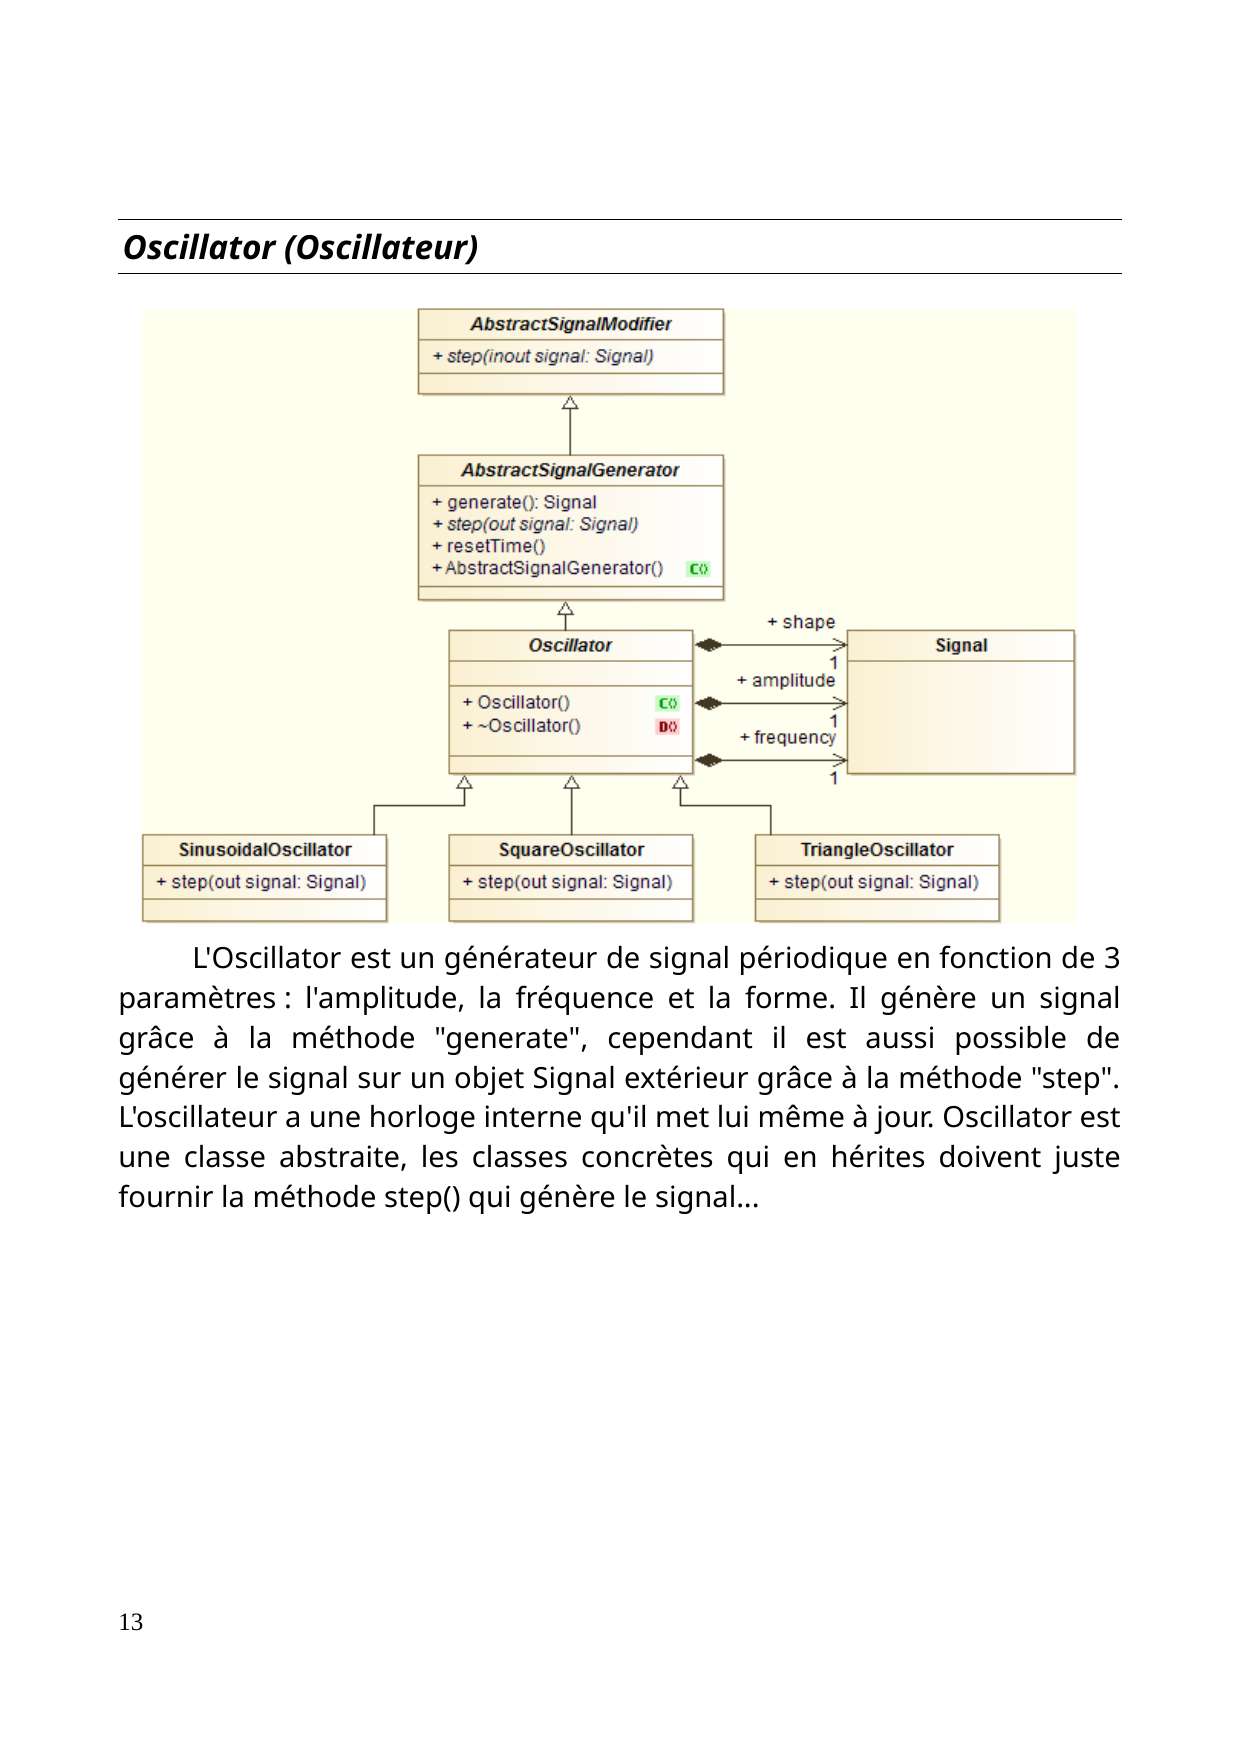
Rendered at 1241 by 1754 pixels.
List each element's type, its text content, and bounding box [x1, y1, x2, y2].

text L'Oscillator est un générateur de signal périodique en fonction de 3 paramètres : l'amplitude, la fréquence et la forme. Il génère un signal grâce à la méthode "generate", cependant il est aussi possible de générer le signal sur un objet Signal extérieur grâce à la méthode "step". L'oscillateur a une horloge interne qu'il met lui même à jour. Oscillator est une classe abstraite, les classes concrètes qui en hérites doivent juste fournir la méthode step() qui génère le signal... [118, 274, 1122, 1216]
text Oscillator (Oscillateur) [118, 220, 1122, 273]
picture [127, 295, 1092, 938]
